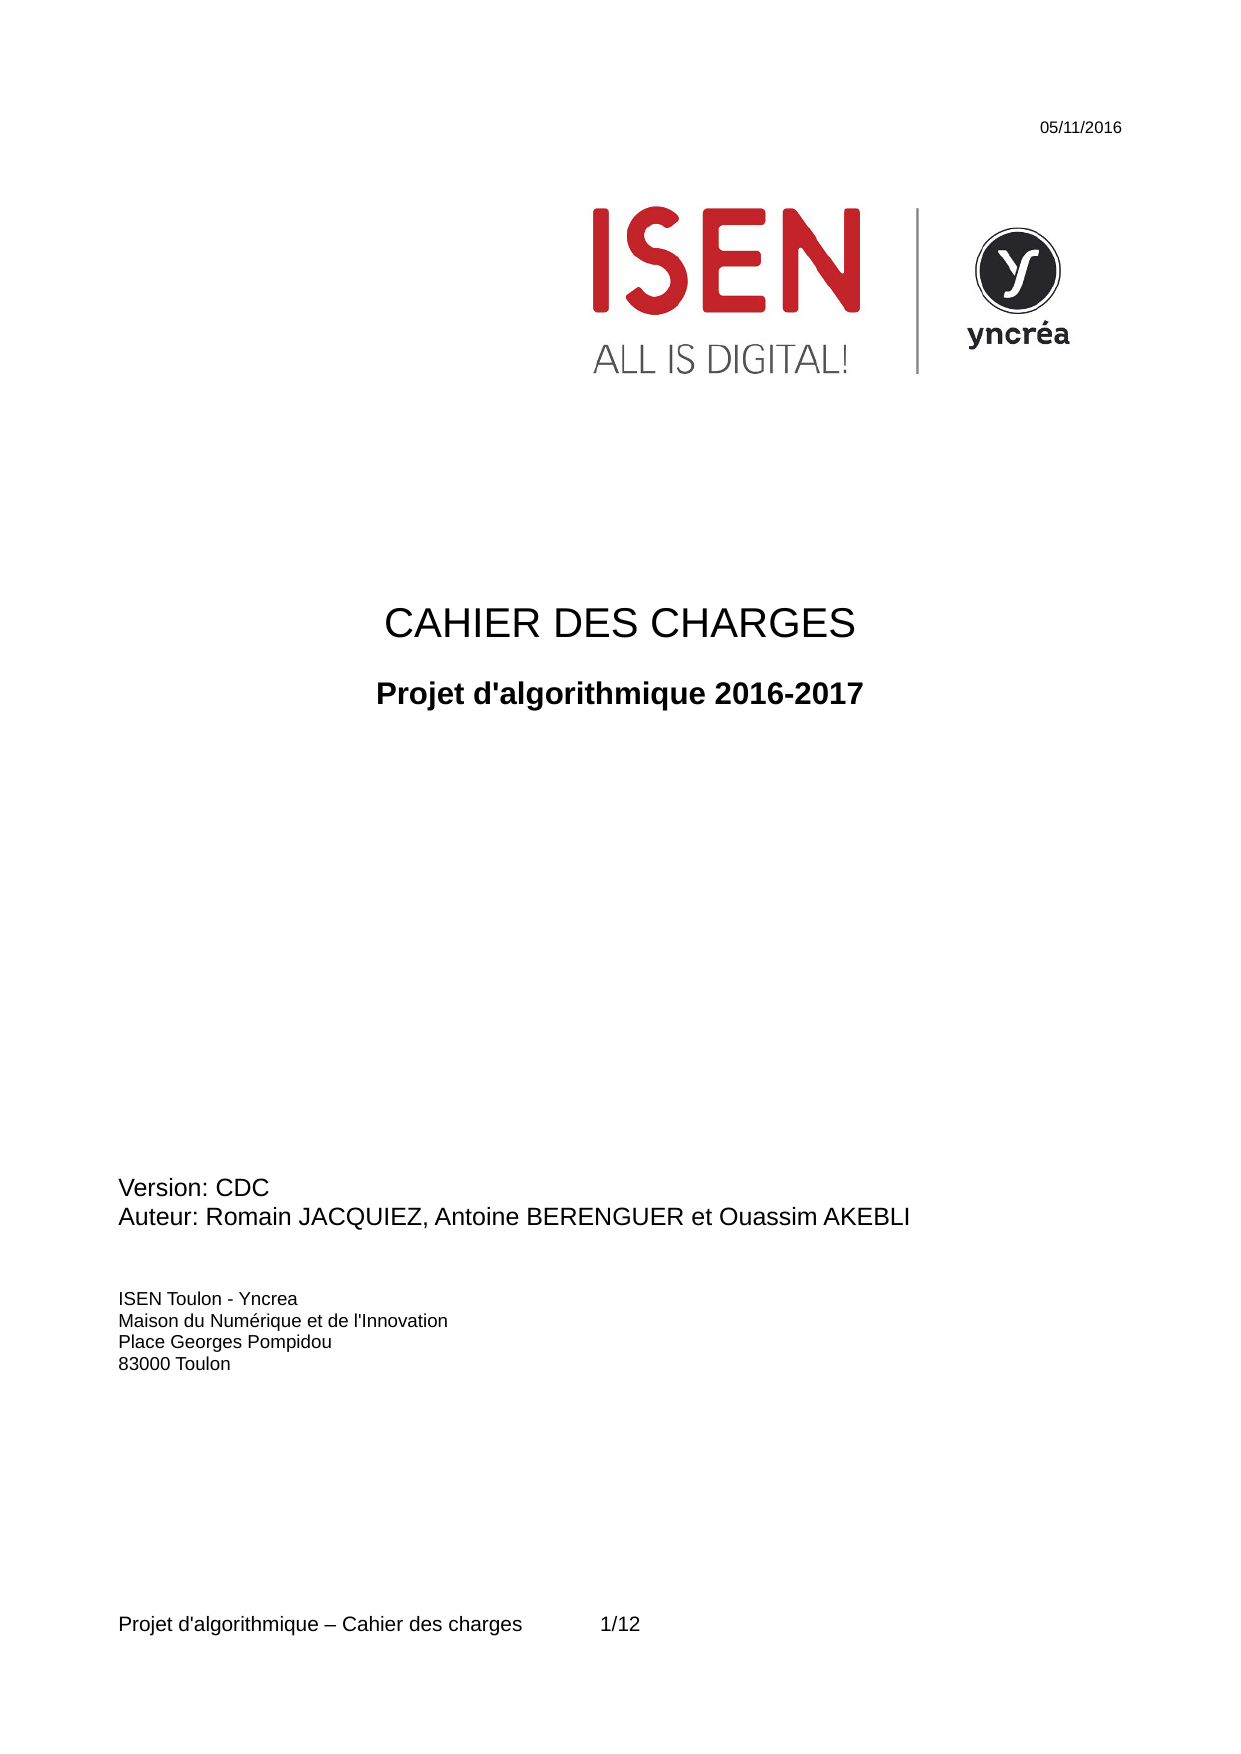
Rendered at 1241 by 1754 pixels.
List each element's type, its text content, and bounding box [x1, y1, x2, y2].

text Auteur: Romain JACQUIEZ, Antoine BERENGUER et Ouassim AKEBLI [118, 1202, 1122, 1231]
text 83000 Toulon [118, 1353, 1122, 1374]
text ISEN Toulon - Yncrea Maison du Numérique et de l'Innovation Place Georges Pompidou [118, 1288, 1122, 1353]
picture [541, 168, 1120, 405]
text CAHIER DES CHARGES [118, 598, 1122, 646]
text Version: CDC [118, 1173, 1122, 1202]
text Projet d'algorithmique 2016-2017 [118, 675, 1122, 711]
